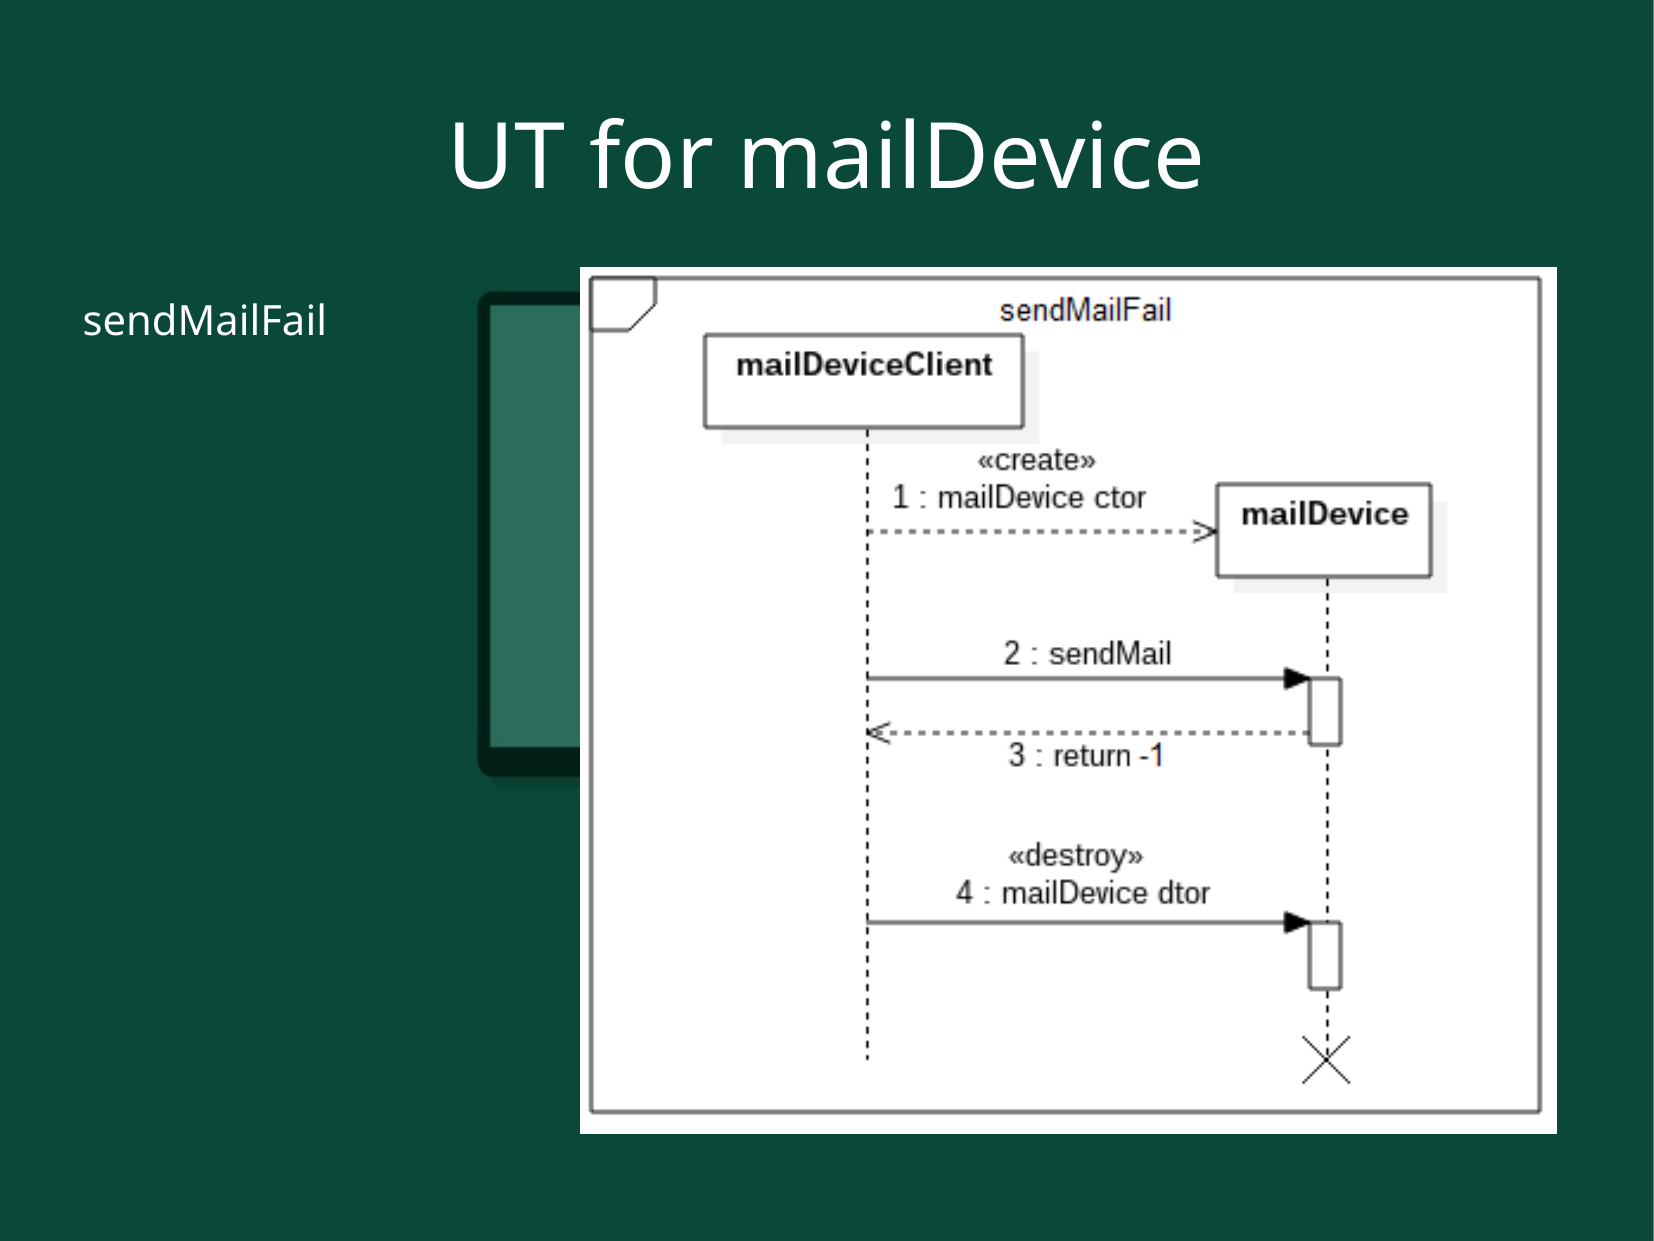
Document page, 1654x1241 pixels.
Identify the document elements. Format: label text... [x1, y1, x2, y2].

title UT for mailDevice [82, 49, 1571, 257]
picture [0, 0, 1654, 1241]
list sendMailFail [82, 290, 580, 1010]
